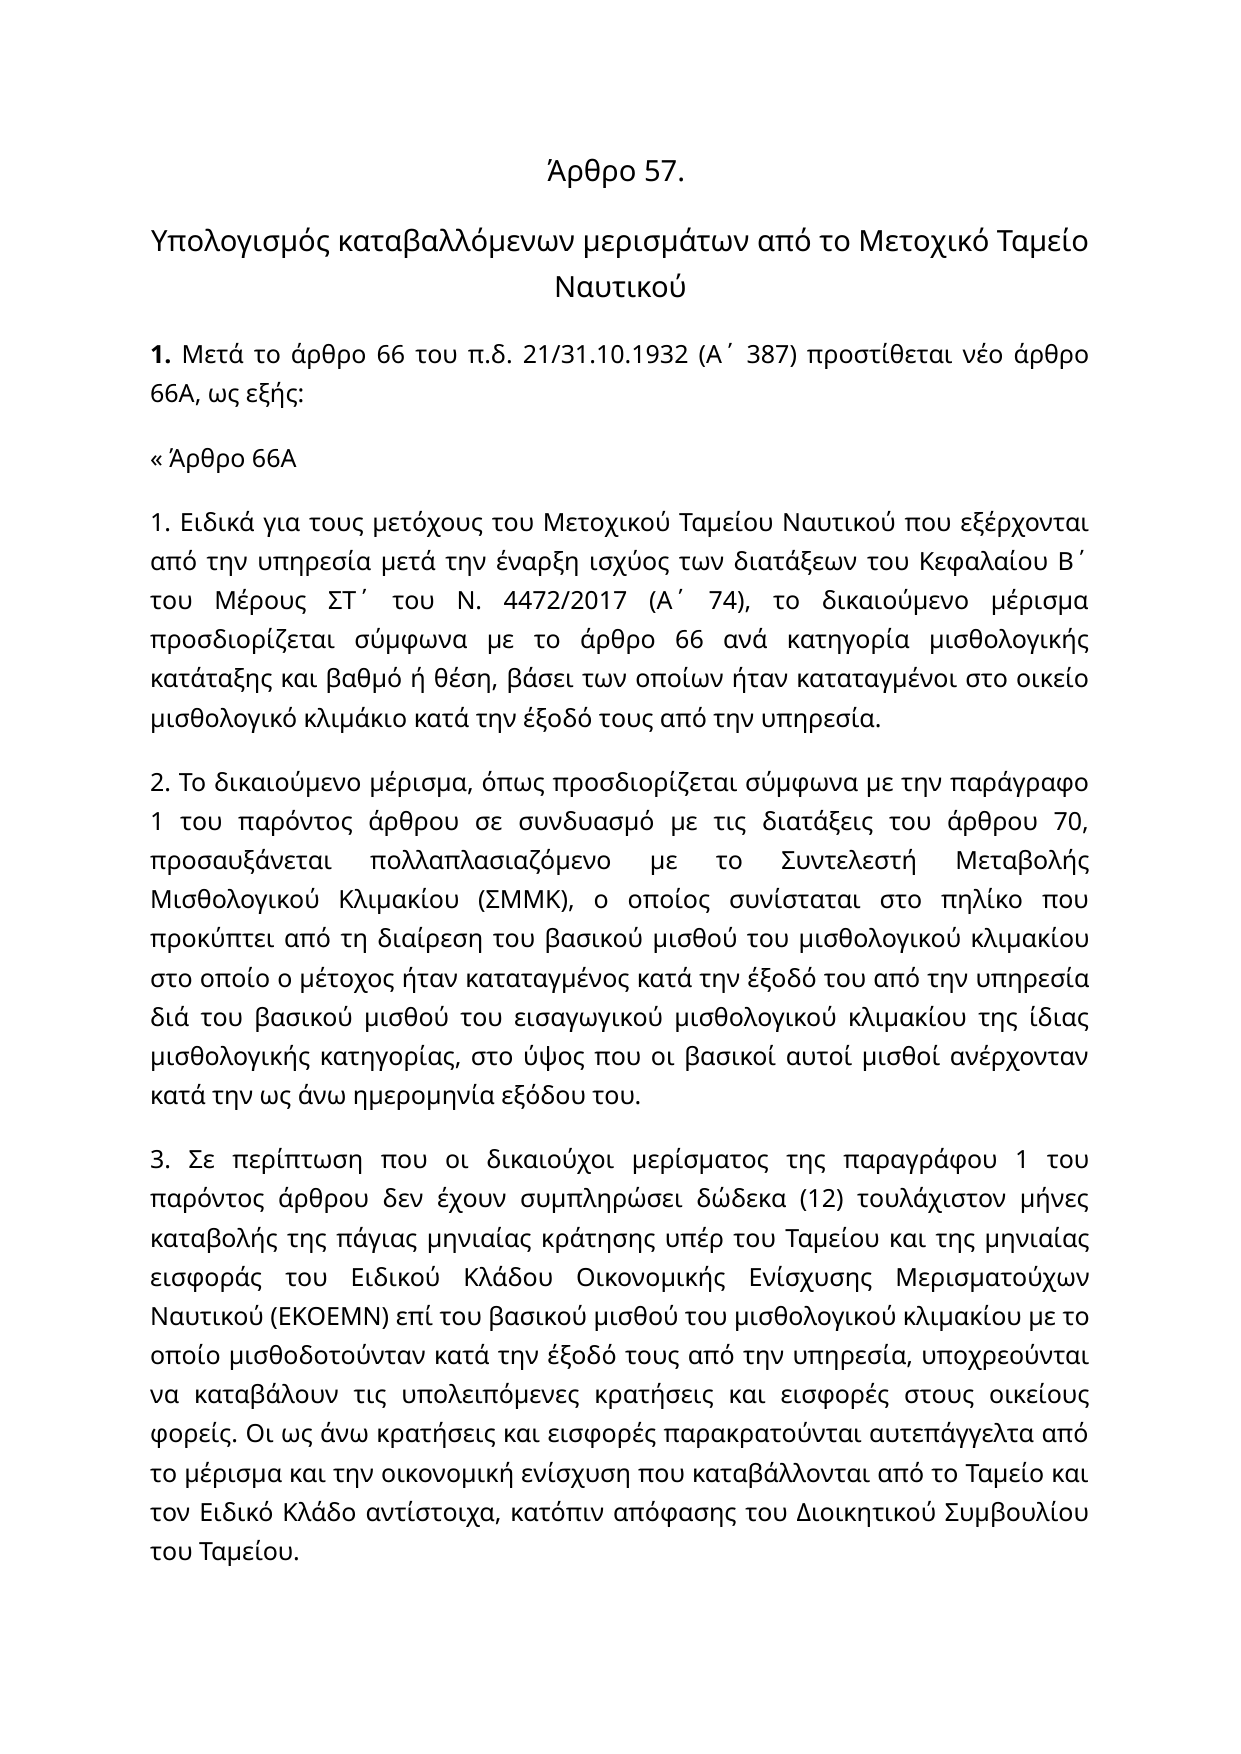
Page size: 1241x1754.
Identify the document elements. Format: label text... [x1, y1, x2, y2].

text 3. Σε περίπτωση που οι δικαιούχοι μερίσματος της παραγράφου 1 του παρόντος άρθρου δεν έχουν συμπληρώσει δώδεκα (12) τουλάχιστον μήνες καταβολής της πάγιας μηνιαίας κράτησης υπέρ του Ταμείου και της μηνιαίας εισφοράς του Ειδικού Κλάδου Οικονομικής Ενίσχυσης Μερισματούχων Ναυτικού (ΕΚΟΕΜΝ) επί του βασικού μισθού του μισθολογικού κλιμακίου με το οποίο μισθοδοτούνταν κατά την έξοδό τους από την υπηρεσία, υποχρεούνται να καταβάλουν τις υπολειπόμενες κρατήσεις και εισφορές στους οικείους φορείς. Οι ως άνω κρατήσεις και εισφορές παρακρατούνται αυτεπάγγελτα από το μέρισμα και την οικονομική ενίσχυση που καταβάλλονται από το Ταμείο και τον Ειδικό Κλάδο αντίστοιχα, κατόπιν απόφασης του Διοικητικού Συμβουλίου του Ταμείου. [150, 1142, 1090, 1568]
subtitle Άρθρο 57. [150, 150, 1090, 190]
text 1. Μετά το άρθρο 66 του π.δ. 21/31.10.1932 (Α΄ 387) προστίθεται νέο άρθρο 66Α, ως εξής: [150, 337, 1090, 410]
text 1. Ειδικά για τους μετόχους του Μετοχικού Ταμείου Ναυτικού που εξέρχονται από την υπηρεσία μετά την έναρξη ισχύος των διατάξεων του Κεφαλαίου Β΄ του Μέρους ΣΤ΄ του Ν. 4472/2017 (Α΄ 74), το δικαιούμενο μέρισμα προσδιορίζεται σύμφωνα με το άρθρο 66 ανά κατηγορία μισθολογικής κατάταξης και βαθμό ή θέση, βάσει των οποίων ήταν καταταγμένοι στο οικείο μισθολογικό κλιμάκιο κατά την έξοδό τους από την υπηρεσία. [150, 504, 1090, 734]
text 2. Το δικαιούμενο μέρισμα, όπως προσδιορίζεται σύμφωνα με την παράγραφο 1 του παρόντος άρθρου σε συνδυασμό με τις διατάξεις του άρθρου 70, προσαυξάνεται πολλαπλασιαζόμενο με το Συντελεστή Μεταβολής Μισθολογικού Κλιμακίου (ΣΜΜΚ), ο οποίος συνίσταται στο πηλίκο που προκύπτει από τη διαίρεση του βασικού μισθού του μισθολογικού κλιμακίου στο οποίο ο μέτοχος ήταν καταταγμένος κατά την έξοδό του από την υπηρεσία διά του βασικού μισθού του εισαγωγικού μισθολογικού κλιμακίου της ίδιας μισθολογικής κατηγορίας, στο ύψος που οι βασικοί αυτοί μισθοί ανέρχονταν κατά την ως άνω ημερομηνία εξόδου του. [150, 764, 1090, 1112]
subtitle Υπολογισμός καταβαλλόμενων μερισμάτων από το Μετοχικό Ταμείο Ναυτικού [150, 221, 1090, 306]
text « Άρθρο 66Α [150, 440, 1090, 474]
